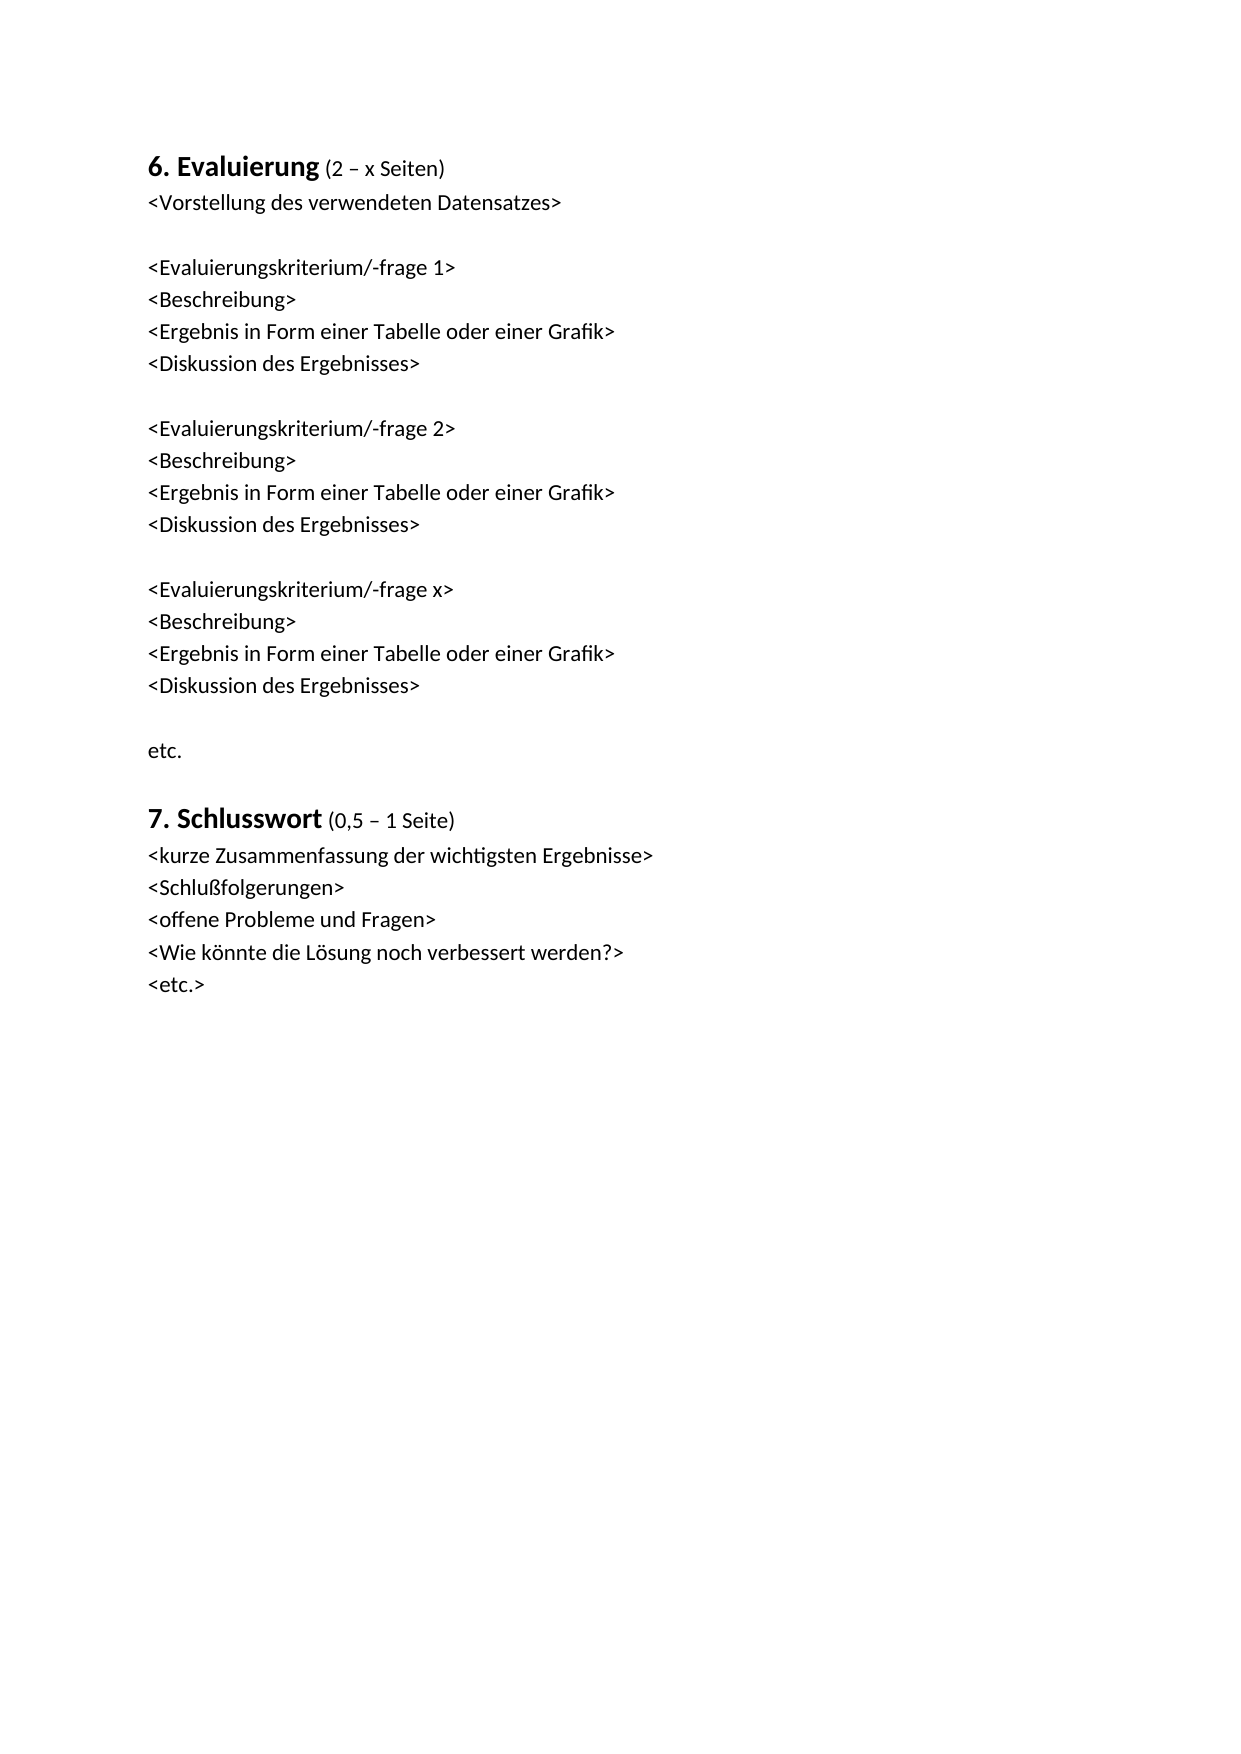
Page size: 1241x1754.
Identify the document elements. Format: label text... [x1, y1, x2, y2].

text <Diskussion des Ergebnisses> [148, 349, 1093, 377]
text <etc.> [148, 970, 1093, 998]
text <Evaluierungskriterium/-frage 1> [148, 253, 1093, 281]
text <Beschreibung> [148, 285, 1093, 313]
text 7. Schlusswort (0,5 – 1 Seite) [148, 800, 1093, 836]
text <Ergebnis in Form einer Tabelle oder einer Grafik> [148, 317, 1093, 345]
text <kurze Zusammenfassung der wichtigsten Ergebnisse> [148, 841, 1093, 869]
text <Beschreibung> [148, 446, 1093, 474]
text <Ergebnis in Form einer Tabelle oder einer Grafik> [148, 478, 1093, 506]
text 6. Evaluierung (2 – x Seiten) [148, 148, 1093, 183]
text <Vorstellung des verwendeten Datensatzes> [148, 188, 1093, 217]
text <Diskussion des Ergebnisses> [148, 671, 1093, 699]
text <Wie könnte die Lösung noch verbessert werden?> [148, 938, 1093, 966]
text <Schlußfolgerungen> [148, 873, 1093, 901]
text <Evaluierungskriterium/-frage x> [148, 575, 1093, 603]
text etc. [148, 736, 1093, 764]
text <offene Probleme und Fragen> [148, 905, 1093, 933]
text <Diskussion des Ergebnisses> [148, 510, 1093, 538]
text <Evaluierungskriterium/-frage 2> [148, 414, 1093, 442]
text <Ergebnis in Form einer Tabelle oder einer Grafik> [148, 639, 1093, 667]
text <Beschreibung> [148, 607, 1093, 635]
